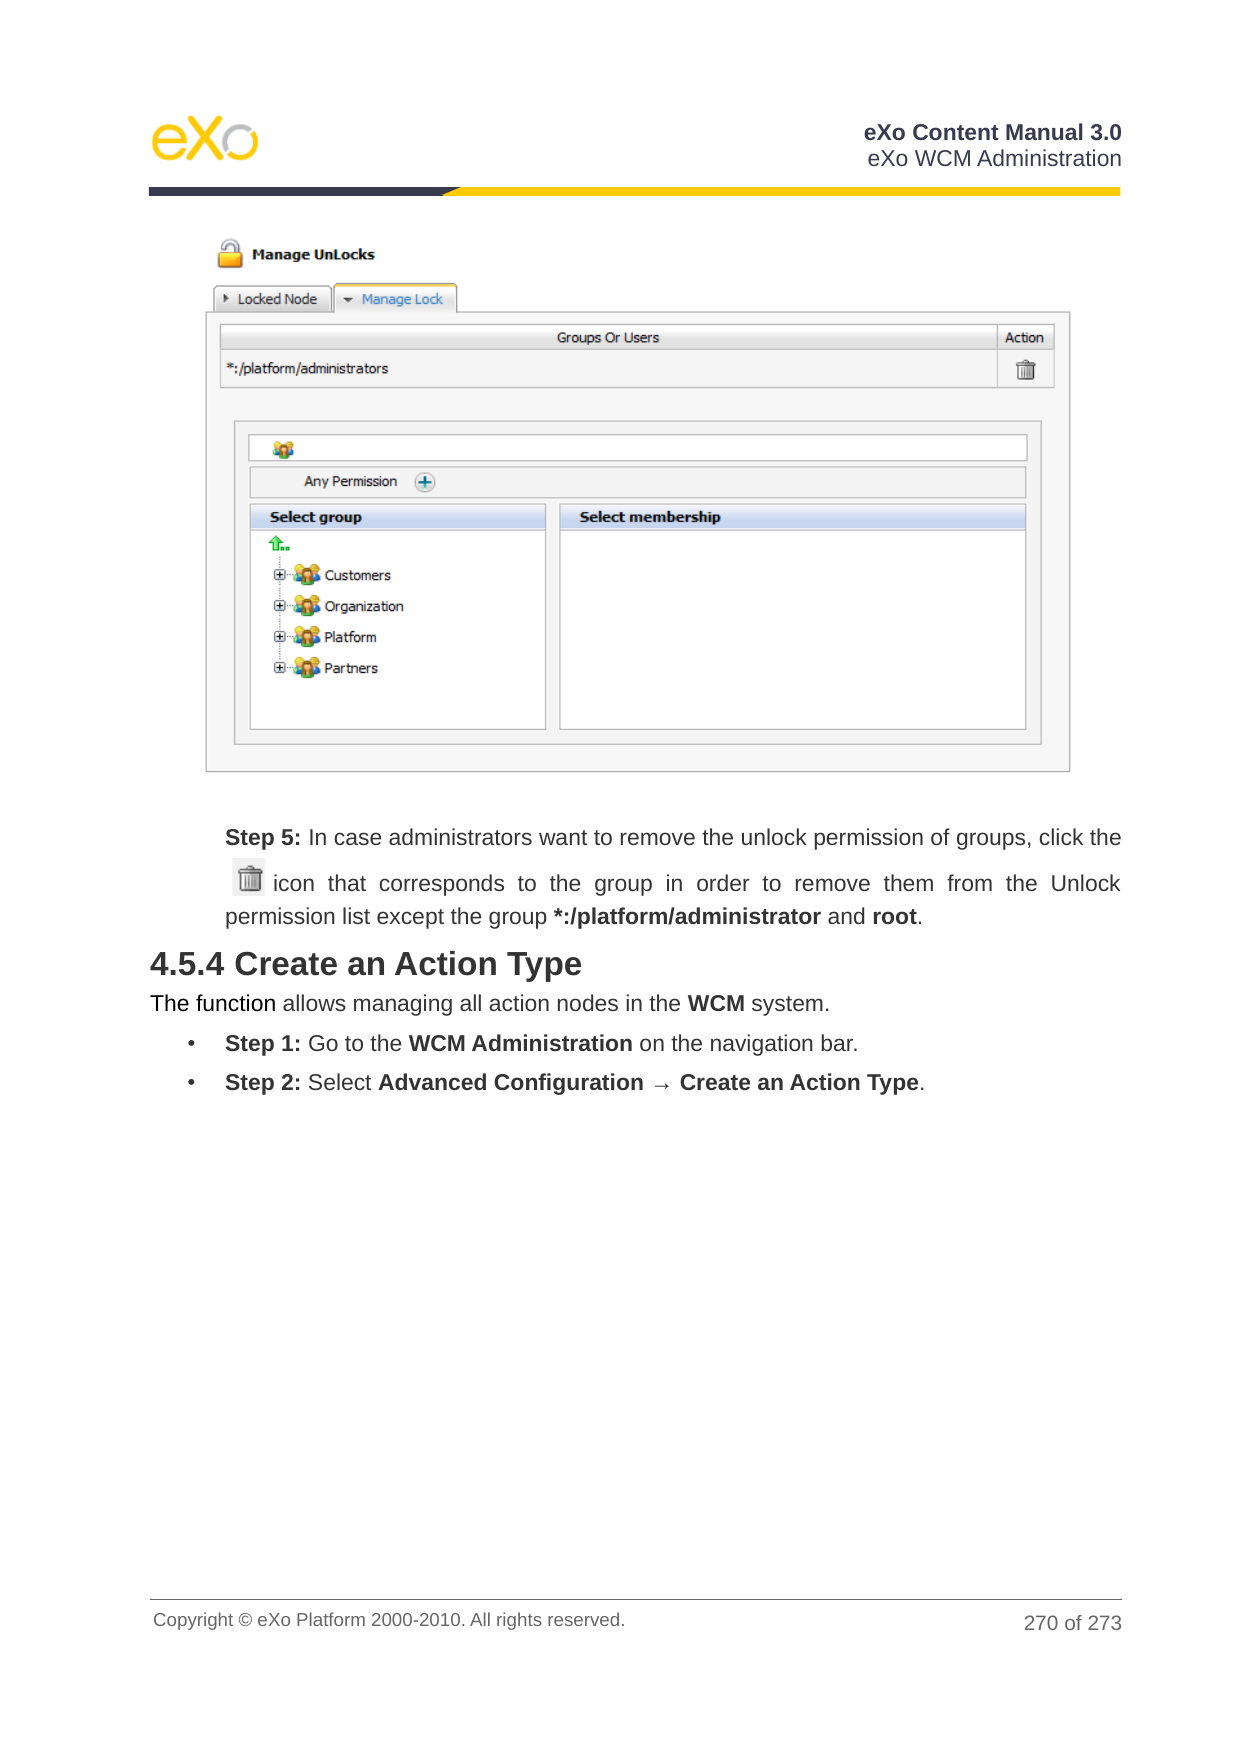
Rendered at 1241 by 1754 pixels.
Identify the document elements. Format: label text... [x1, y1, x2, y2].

picture [148, 187, 1121, 196]
subtitle Create an Action Type [150, 944, 1122, 983]
text The function allows managing all action nodes in the WCM system. [150, 990, 1122, 1017]
list Step 5: In case administrators want to remove the unlock permission of groups, click the icon that corresponds to the group in order to remove them from the Unlock permission list except the group *:/platform/administrator and root. [187, 824, 1122, 929]
list Step 1: Go to the WCM Administration on the navigation bar. [187, 1030, 1122, 1056]
picture [232, 858, 266, 896]
picture [198, 236, 1073, 776]
picture [152, 115, 259, 161]
list Step 2: Select Advanced Configuration → Create an Action Type. [187, 1069, 1122, 1096]
